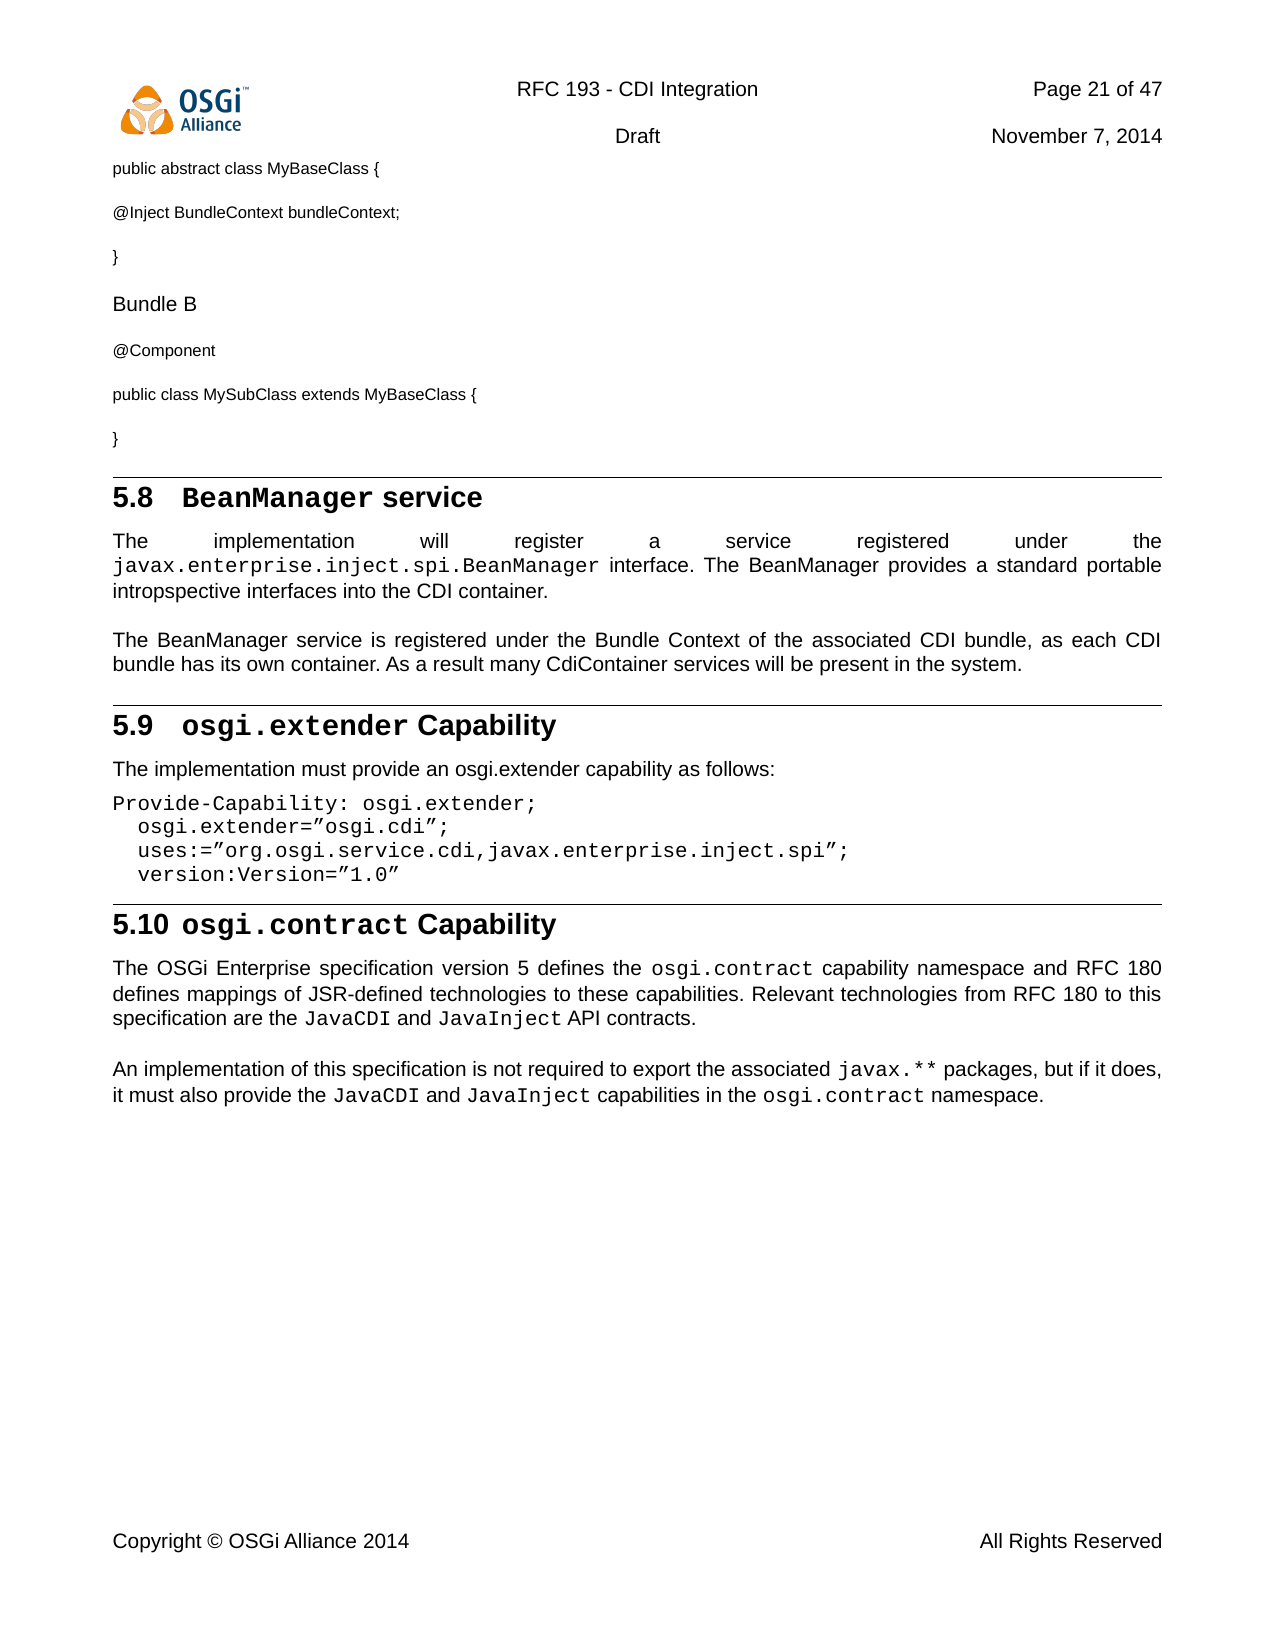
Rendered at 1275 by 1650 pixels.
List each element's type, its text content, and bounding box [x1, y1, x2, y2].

text Provide-Capability: osgi.extender; [112, 793, 1162, 817]
subtitle osgi.contract Capability [112, 905, 1162, 943]
text public class MySubClass extends MyBaseClass { [112, 384, 1162, 404]
subtitle osgi.extender Capability [112, 706, 1162, 744]
text @Inject BundleContext bundleContext; [112, 203, 1162, 222]
text uses:=”org.osgi.service.cdi,javax.enterprise.inject.spi”; [112, 840, 1162, 864]
subtitle BeanManager service [112, 478, 1162, 516]
text The implementation must provide an osgi.extender capability as follows: [112, 756, 1162, 780]
text @Component [112, 340, 1162, 359]
text osgi.extender=”osgi.cdi”; [112, 817, 1162, 840]
text public abstract class MyBaseClass { [112, 159, 1162, 178]
picture [113, 78, 257, 142]
text The OSGi Enterprise specification version 5 defines the osgi.contract capability namespace and RFC 180 defines mappings of JSR-defined technologies to these capabilities. Relevant technologies from RFC 180 to this specification are the JavaCDI and JavaInject API contracts. [112, 956, 1162, 1032]
text The BeanManager service is registered under the Bundle Context of the associated CDI bundle, as each CDI bundle has its own container. As a result many CdiContainer services will be present in the system. [112, 628, 1162, 676]
text version:Version=”1.0” [112, 864, 1162, 887]
text The implementation will register a service registered under the javax.enterprise.inject.spi.BeanManager interface. The BeanManager provides a standard portable intropspective interfaces into the CDI container. [112, 529, 1162, 603]
text Bundle B [112, 291, 1162, 315]
text } [112, 429, 1162, 448]
text } [112, 247, 1162, 266]
text An implementation of this specification is not required to export the associated javax.** packages, but if it does, it must also provide the JavaCDI and JavaInject capabilities in the osgi.contract namespace. [112, 1057, 1162, 1108]
